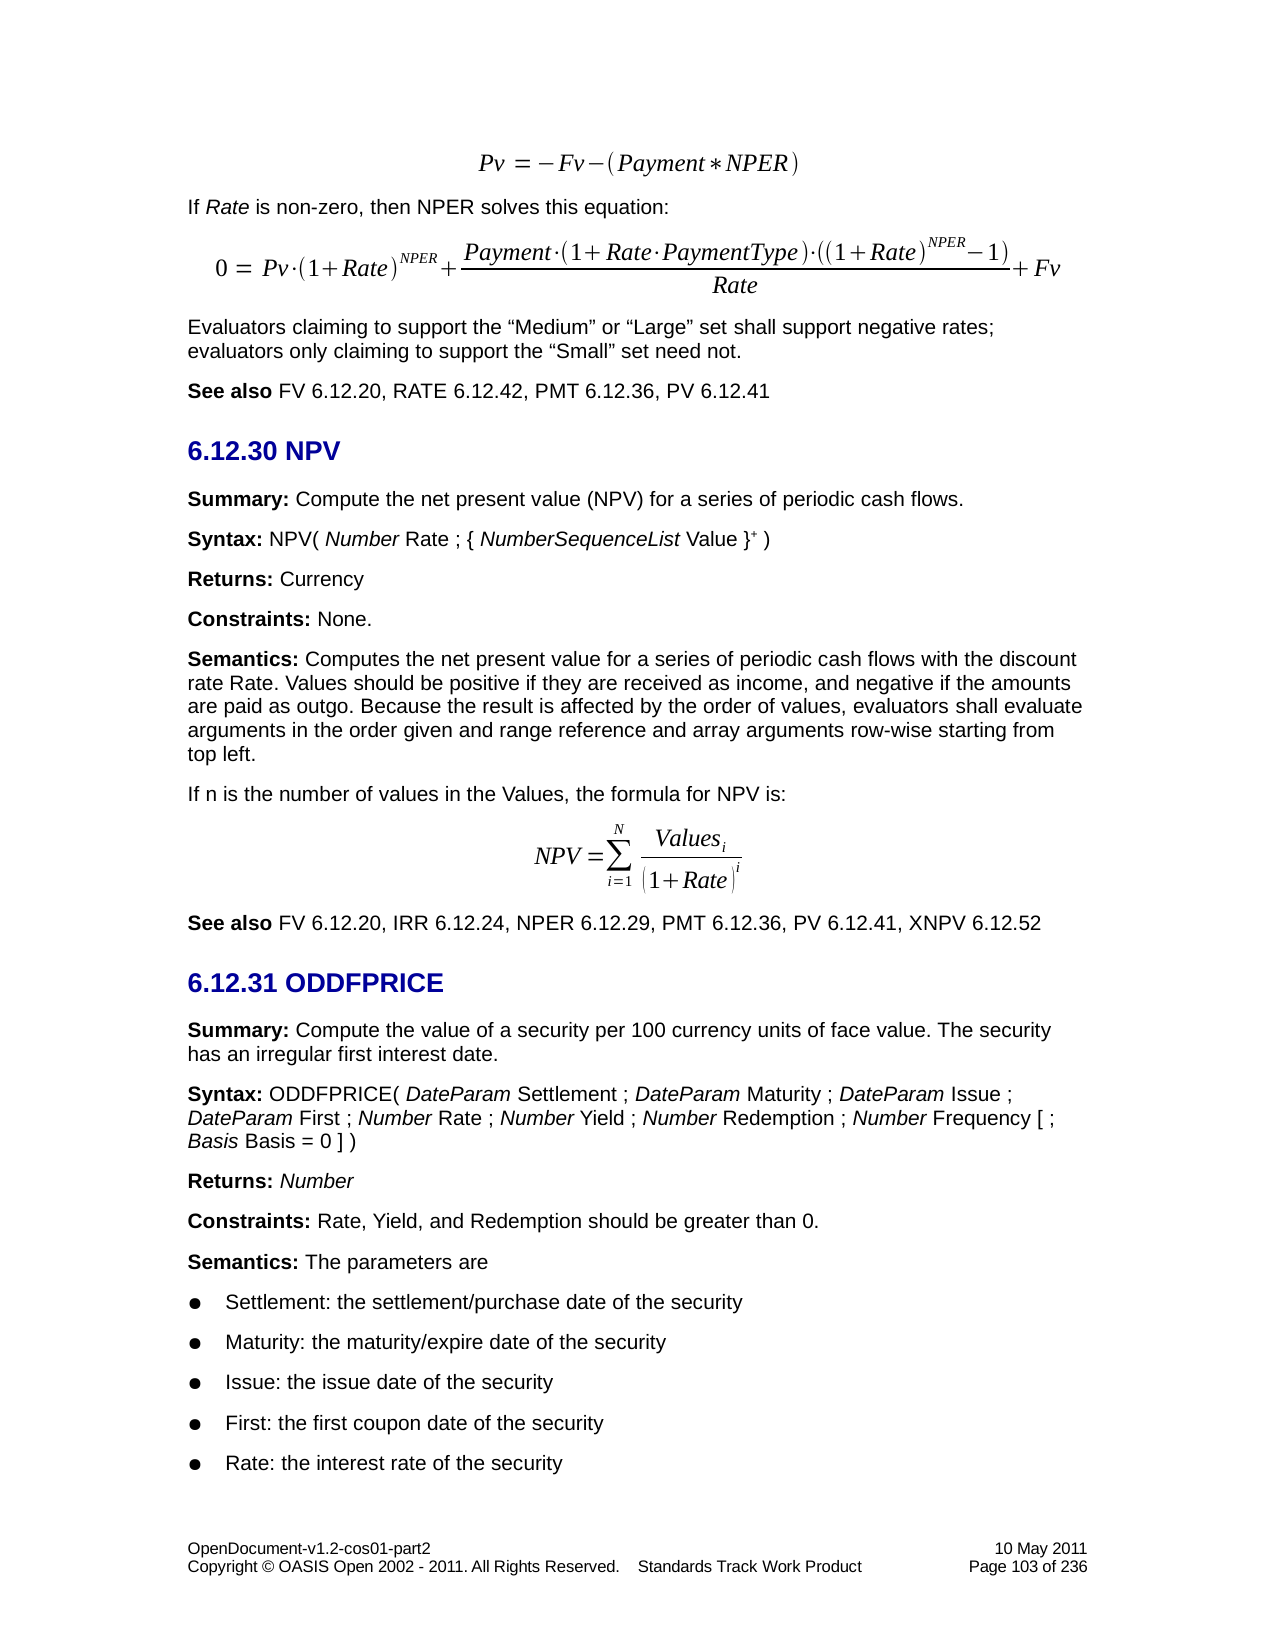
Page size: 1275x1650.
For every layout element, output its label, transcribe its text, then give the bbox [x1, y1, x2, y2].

text Semantics: The parameters are [187, 1250, 1088, 1274]
text Semantics: Computes the net present value for a series of periodic cash flows with the discount rate Rate. Values should be positive if they are received as income, and negative if the amounts are paid as outgo. Because the result is affected by the order of values, evaluators shall evaluate arguments in the order given and range reference and array arguments row-wise starting from top left. [187, 648, 1088, 766]
text Constraints: None. [187, 608, 1088, 631]
list Settlement: the settlement/purchase date of the security [187, 1290, 1088, 1314]
text Syntax: NPV( Number Rate ; { NumberSequenceList Value }+ ) [187, 527, 1088, 551]
text Returns: Currency [187, 567, 1088, 591]
text Summary: Compute the net present value (NPV) for a series of periodic cash flows. [187, 487, 1088, 511]
text If Rate is non-zero, then NPER solves this equation: [187, 195, 1088, 219]
text See also FV 6.12.20, IRR 6.12.24, NPER 6.12.29, PMT 6.12.36, PV 6.12.41, XNPV 6.12.52 [187, 911, 1088, 934]
text If n is the number of values in the Values, the formula for NPV is: [187, 782, 1088, 806]
text Syntax: ODDFPRICE( DateParam Settlement ; DateParam Maturity ; DateParam Issue ; DateParam First ; Number Rate ; Number Yield ; Number Redemption ; Number Frequency [ ; Basis Basis = 0 ] ) [187, 1082, 1088, 1153]
list Maturity: the maturity/expire date of the security [187, 1331, 1088, 1354]
list Rate: the interest rate of the security [187, 1451, 1088, 1475]
list Issue: the issue date of the security [187, 1371, 1088, 1394]
text Summary: Compute the value of a security per 100 currency units of face value. The security has an irregular first interest date. [187, 1019, 1088, 1066]
text Evaluators claiming to support the “Medium” or “Large” set shall support negative rates; evaluators only claiming to support the “Small” set need not. [187, 316, 1088, 363]
text See also FV 6.12.20, RATE 6.12.42, PMT 6.12.36, PV 6.12.41 [187, 379, 1088, 403]
text Returns: Number [187, 1170, 1088, 1193]
subtitle ODDFPRICE [187, 968, 1088, 998]
list First: the first coupon date of the security [187, 1411, 1088, 1434]
text Constraints: Rate, Yield, and Redemption should be greater than 0. [187, 1210, 1088, 1233]
subtitle NPV [187, 436, 1088, 466]
